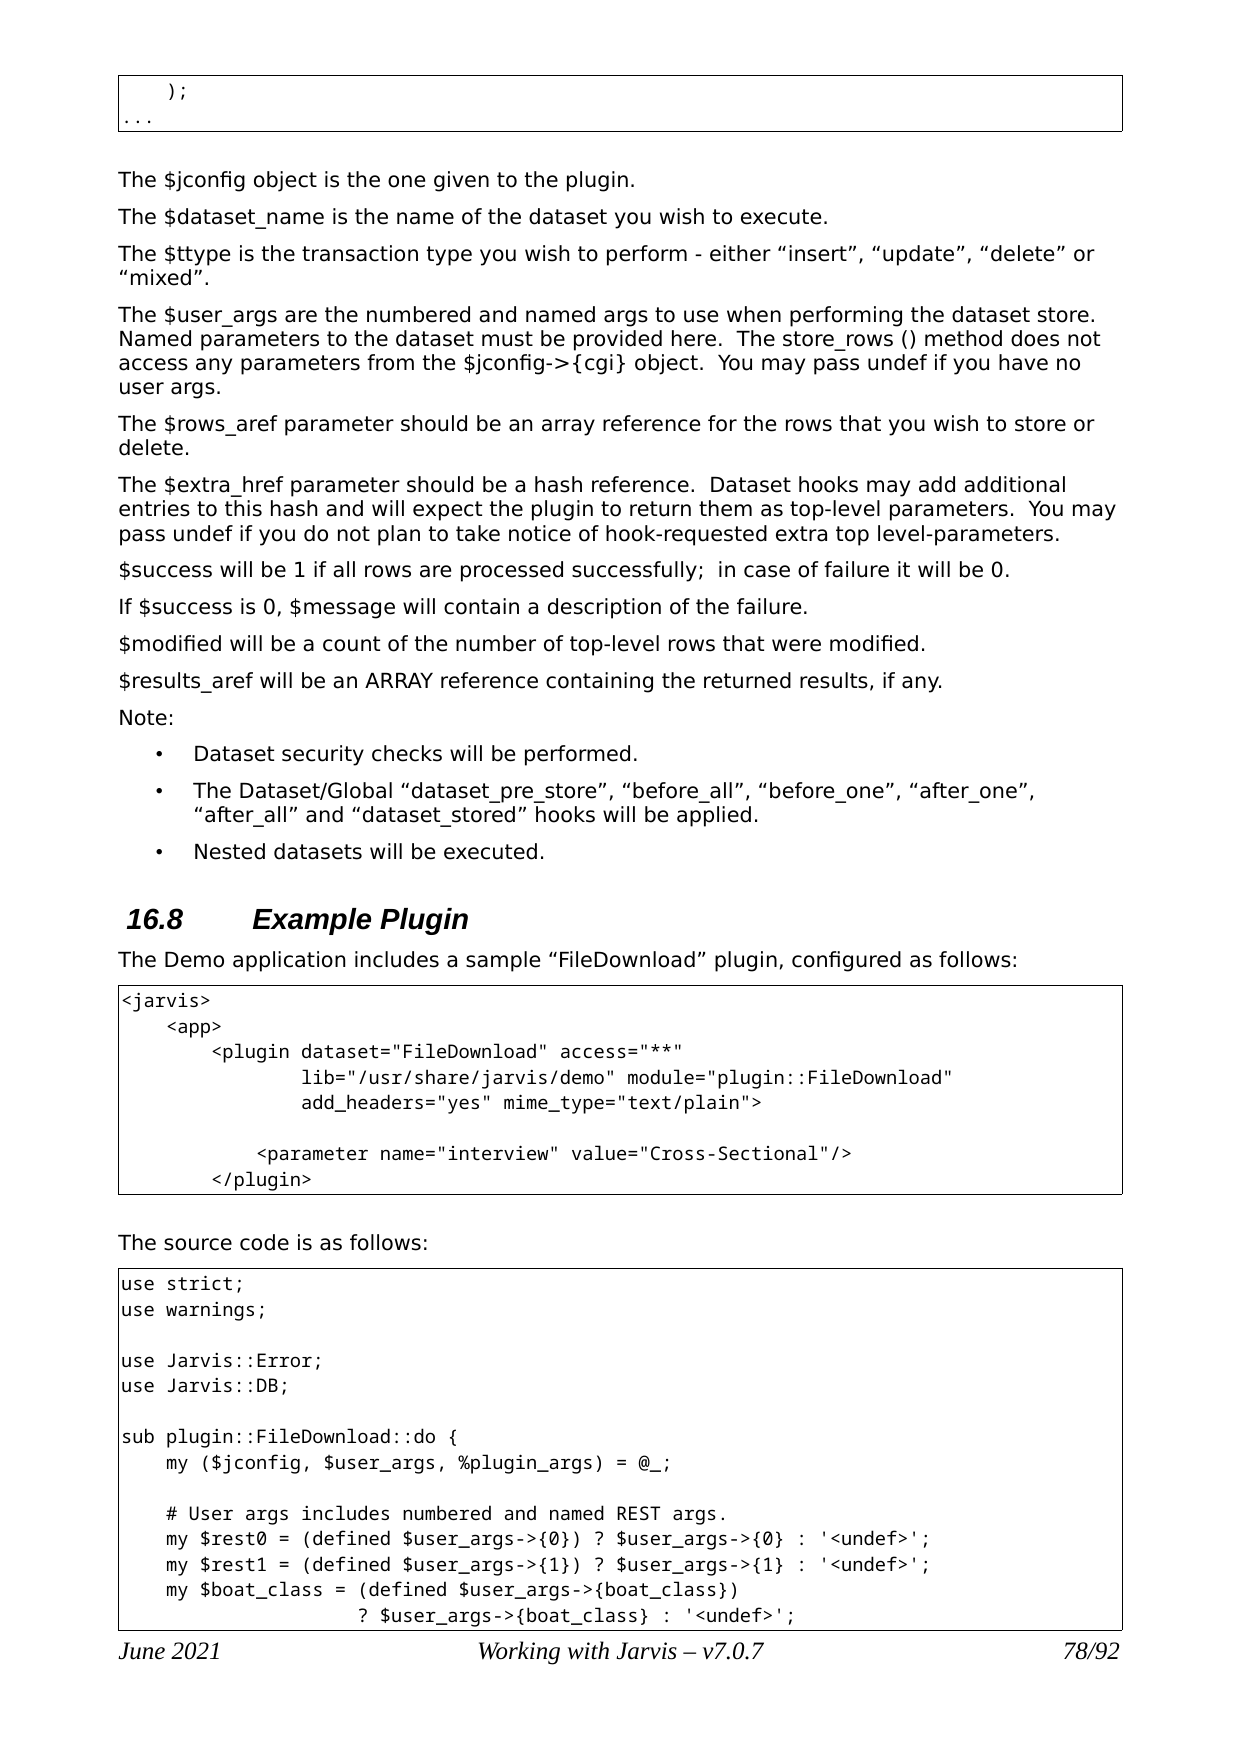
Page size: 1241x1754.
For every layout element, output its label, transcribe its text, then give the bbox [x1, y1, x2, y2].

text add_headers="yes" mime_type="text/plain"> [119, 1087, 1122, 1115]
text </plugin> [119, 1163, 1122, 1194]
text The $user_args are the numbered and named args to use when performing the dataset store. Named parameters to the dataset must be provided here. The store_rows () method does not access any parameters from the $jconfig->{cgi} object. You may pass undef if you have no user args. [118, 303, 1122, 400]
text use strict; [119, 1269, 1122, 1293]
text use warnings; [119, 1293, 1122, 1321]
text ? $user_args->{boat_class} : '<undef>'; [119, 1599, 1122, 1630]
text The $jconfig object is the one given to the plugin. [118, 168, 1122, 192]
text The $ttype is the transaction type you wish to perform - either “insert”, “update”, “delete” or “mixed”. [118, 242, 1122, 290]
text The $rows_aref parameter should be an array reference for the rows that you wish to store or delete. [118, 412, 1122, 461]
text my ($jconfig, $user_args, %plugin_args) = @_; [119, 1446, 1122, 1474]
text The source code is as follows: [118, 1231, 1122, 1255]
text $modified will be a count of the number of top-level rows that were modified. [118, 632, 1122, 656]
text my $boat_class = (defined $user_args->{boat_class}) [119, 1574, 1122, 1599]
list The Dataset/Global “dataset_pre_store”, “before_all”, “before_one”, “after_one”, “after_all” and “dataset_stored” hooks will be applied. [156, 779, 1122, 828]
text The Demo application includes a sample “FileDownload” plugin, configured as follows: [118, 948, 1122, 972]
text Note: [118, 706, 1122, 730]
text The $dataset_name is the name of the dataset you wish to execute. [118, 205, 1122, 229]
subtitle Example Plugin [118, 902, 1122, 936]
text <jarvis> [119, 986, 1122, 1010]
text <parameter name="interview" value="Cross-Sectional"/> [119, 1138, 1122, 1163]
text If $success is 0, $message will contain a description of the failure. [118, 595, 1122, 619]
text use Jarvis::Error; [119, 1344, 1122, 1370]
text my $rest1 = (defined $user_args->{1}) ? $user_args->{1} : '<undef>'; [119, 1548, 1122, 1574]
list Dataset security checks will be performed. [156, 742, 1122, 767]
text sub plugin::FileDownload::do { [119, 1421, 1122, 1446]
text # User args includes numbered and named REST args. [119, 1497, 1122, 1523]
text $results_aref will be an ARRAY reference containing the returned results, if any. [118, 669, 1122, 693]
text my $rest0 = (defined $user_args->{0}) ? $user_args->{0} : '<undef>'; [119, 1523, 1122, 1548]
text use Jarvis::DB; [119, 1370, 1122, 1398]
text ... [119, 101, 1122, 131]
text ); [119, 76, 1122, 101]
text <app> [119, 1010, 1122, 1036]
text The $extra_href parameter should be a hash reference. Dataset hooks may add additional entries to this hash and will expect the plugin to return them as top-level parameters. You may pass undef if you do not plan to take notice of hook-requested extra top level-parameters. [118, 473, 1122, 546]
text $success will be 1 if all rows are processed successfully; in case of failure it will be 0. [118, 558, 1122, 583]
text <plugin dataset="FileDownload" access="**" [119, 1036, 1122, 1061]
text lib="/usr/share/jarvis/demo" module="plugin::FileDownload" [119, 1061, 1122, 1087]
list Nested datasets will be executed. [156, 840, 1122, 864]
